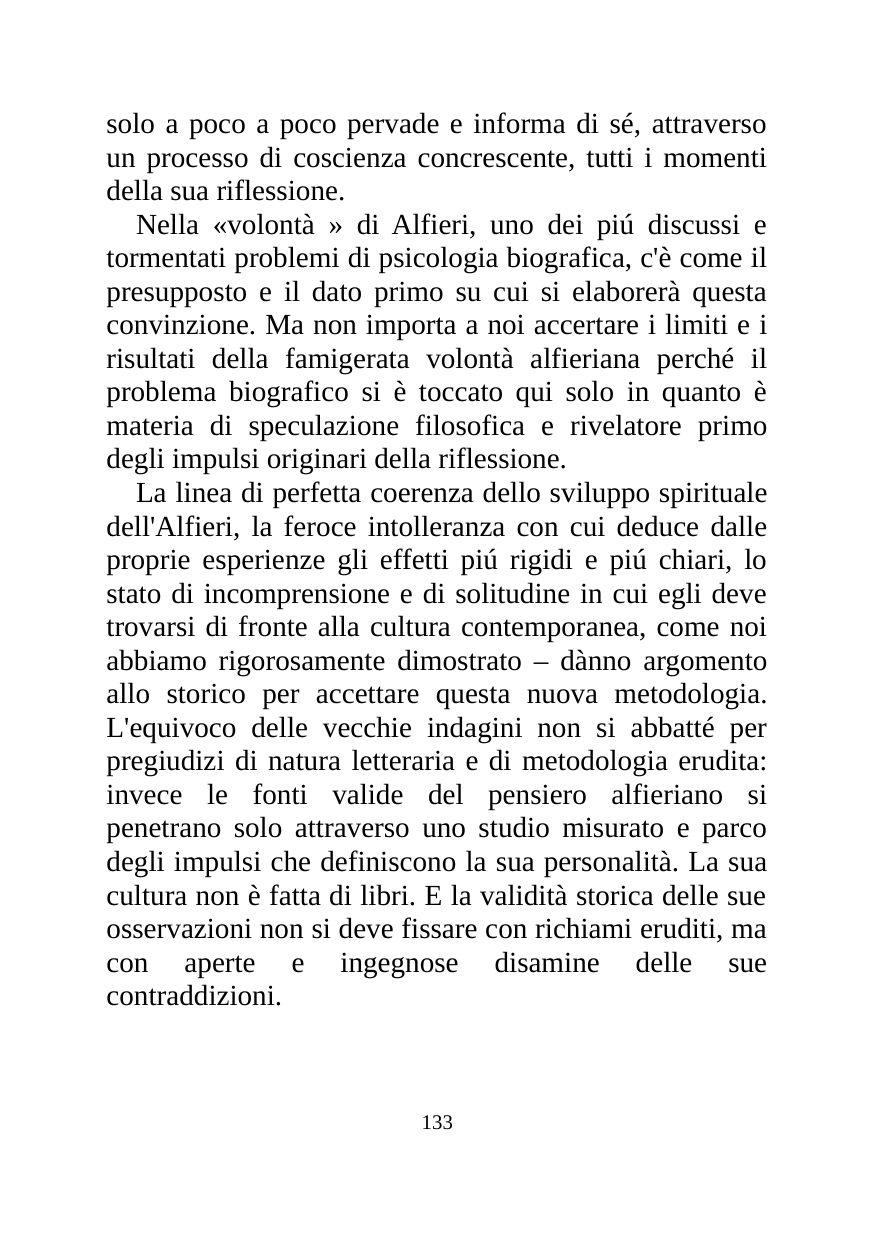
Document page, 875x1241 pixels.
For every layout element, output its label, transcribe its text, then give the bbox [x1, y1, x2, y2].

text La linea di perfetta coerenza dello sviluppo spirituale dell'Alfieri, la feroce intolleranza con cui deduce dalle proprie esperienze gli effetti piú rigidi e piú chiari, lo stato di incomprensione e di solitudine in cui egli deve trovarsi di fronte alla cultura contemporanea, come noi abbiamo rigorosamente dimostrato – dànno argomento allo storico per accettare questa nuova metodologia. L'equivoco delle vecchie indagini non si abbatté per pregiudizi di natura letteraria e di metodologia erudita: invece le fonti valide del pensiero alfieriano si penetrano solo attraverso uno studio misurato e parco degli impulsi che definiscono la sua personalità. La sua cultura non è fatta di libri. E la validità storica delle sue osservazioni non si deve fissare con richiami eruditi, ma con aperte e ingegnose disamine delle sue contraddizioni. [106, 475, 768, 1012]
text solo a poco a poco pervade e informa di sé, attraverso un processo di coscienza concrescente, tutti i momenti della sua riflessione. [106, 106, 768, 207]
text Nella «volontà » di Alfieri, uno dei piú discussi e tormentati problemi di psicologia biografica, c'è come il presupposto e il dato primo su cui si elaborerà questa convinzione. Ma non importa a noi accertare i limiti e i risultati della famigerata volontà alfieriana perché il problema biografico si è toccato qui solo in quanto è materia di speculazione filosofica e rivelatore primo degli impulsi originari della riflessione. [106, 207, 768, 475]
